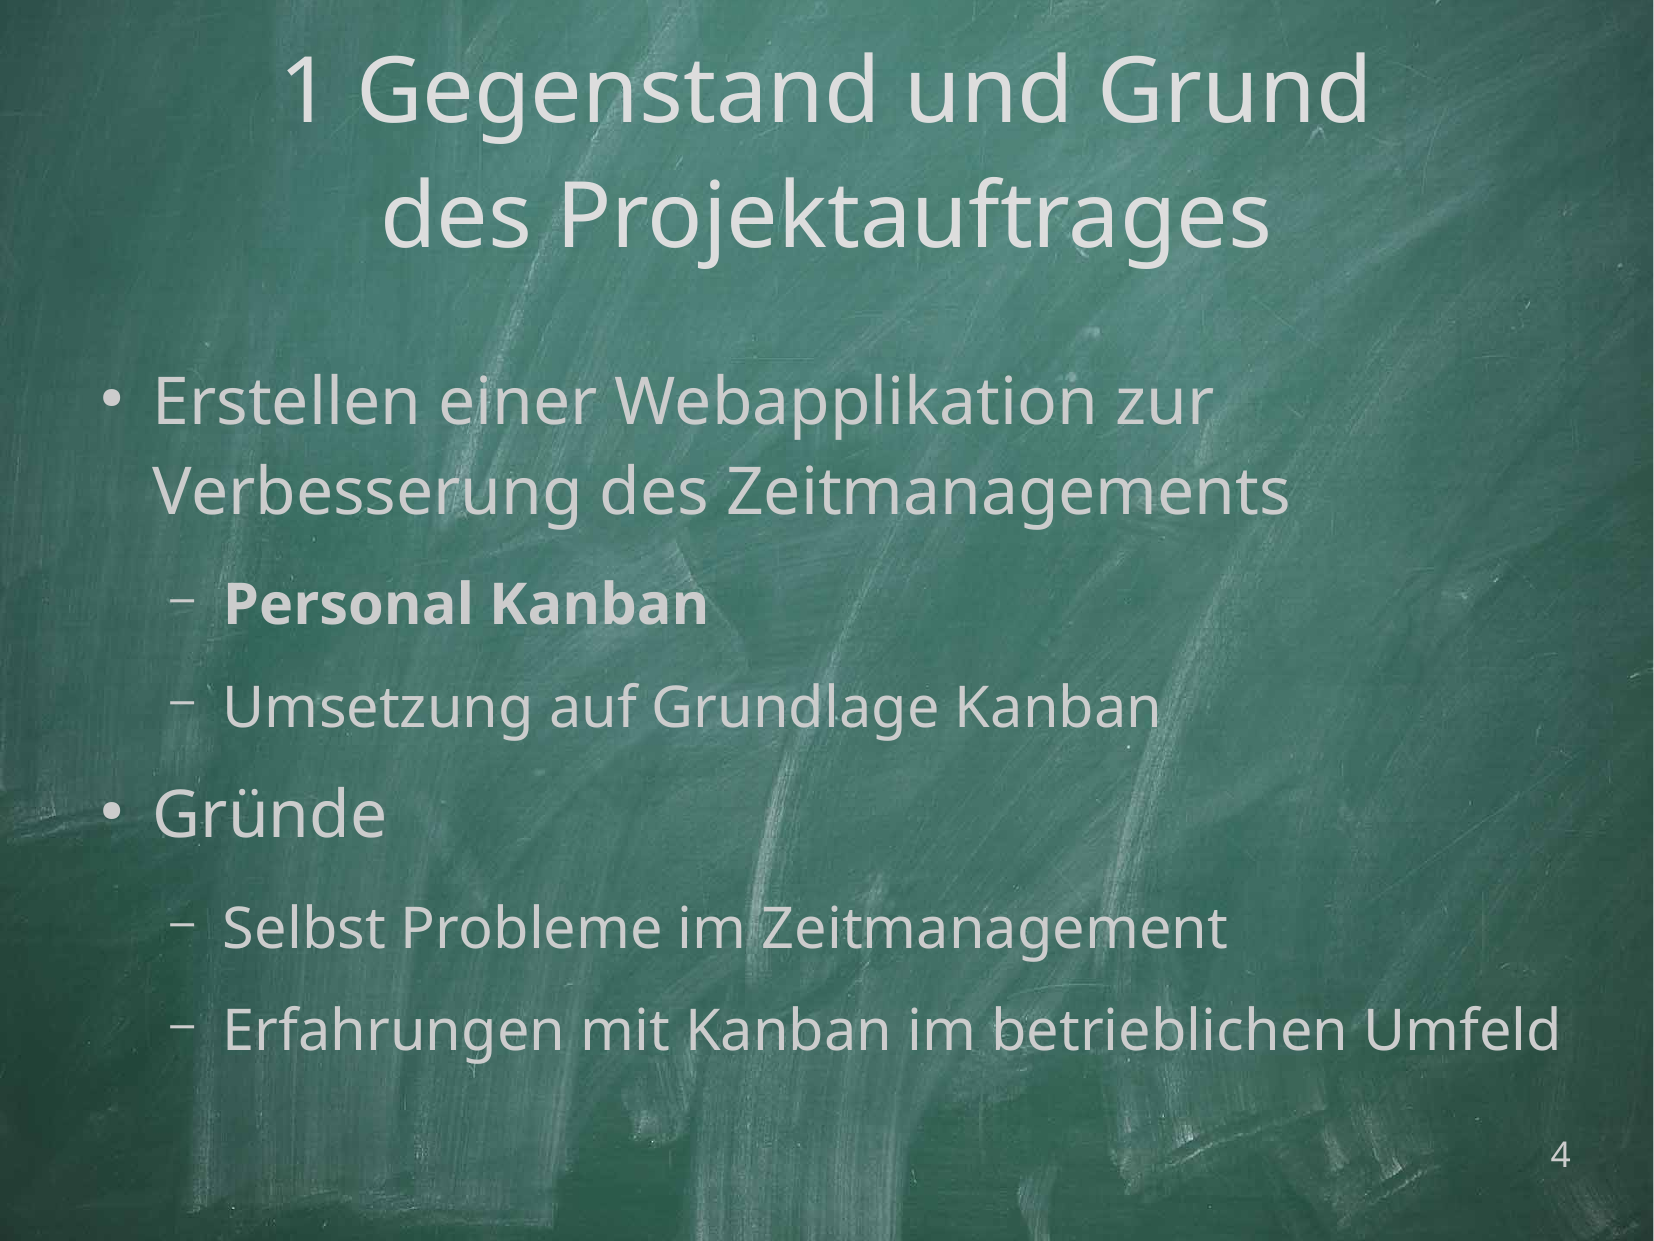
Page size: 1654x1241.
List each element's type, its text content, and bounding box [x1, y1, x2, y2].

picture [0, 0, 1654, 1241]
title 1 Gegenstand und Grund des Projektauftrages [250, 29, 1403, 270]
list Erstellen einer Webapplikation zur Verbesserung des Zeitmanagements Personal Kanban Umsetzung auf Grundlage Kanban Gründe Selbst Probleme im Zeitmanagement Erfahrungen mit Kanban im betrieblichen Umfeld [82, 354, 1571, 1074]
